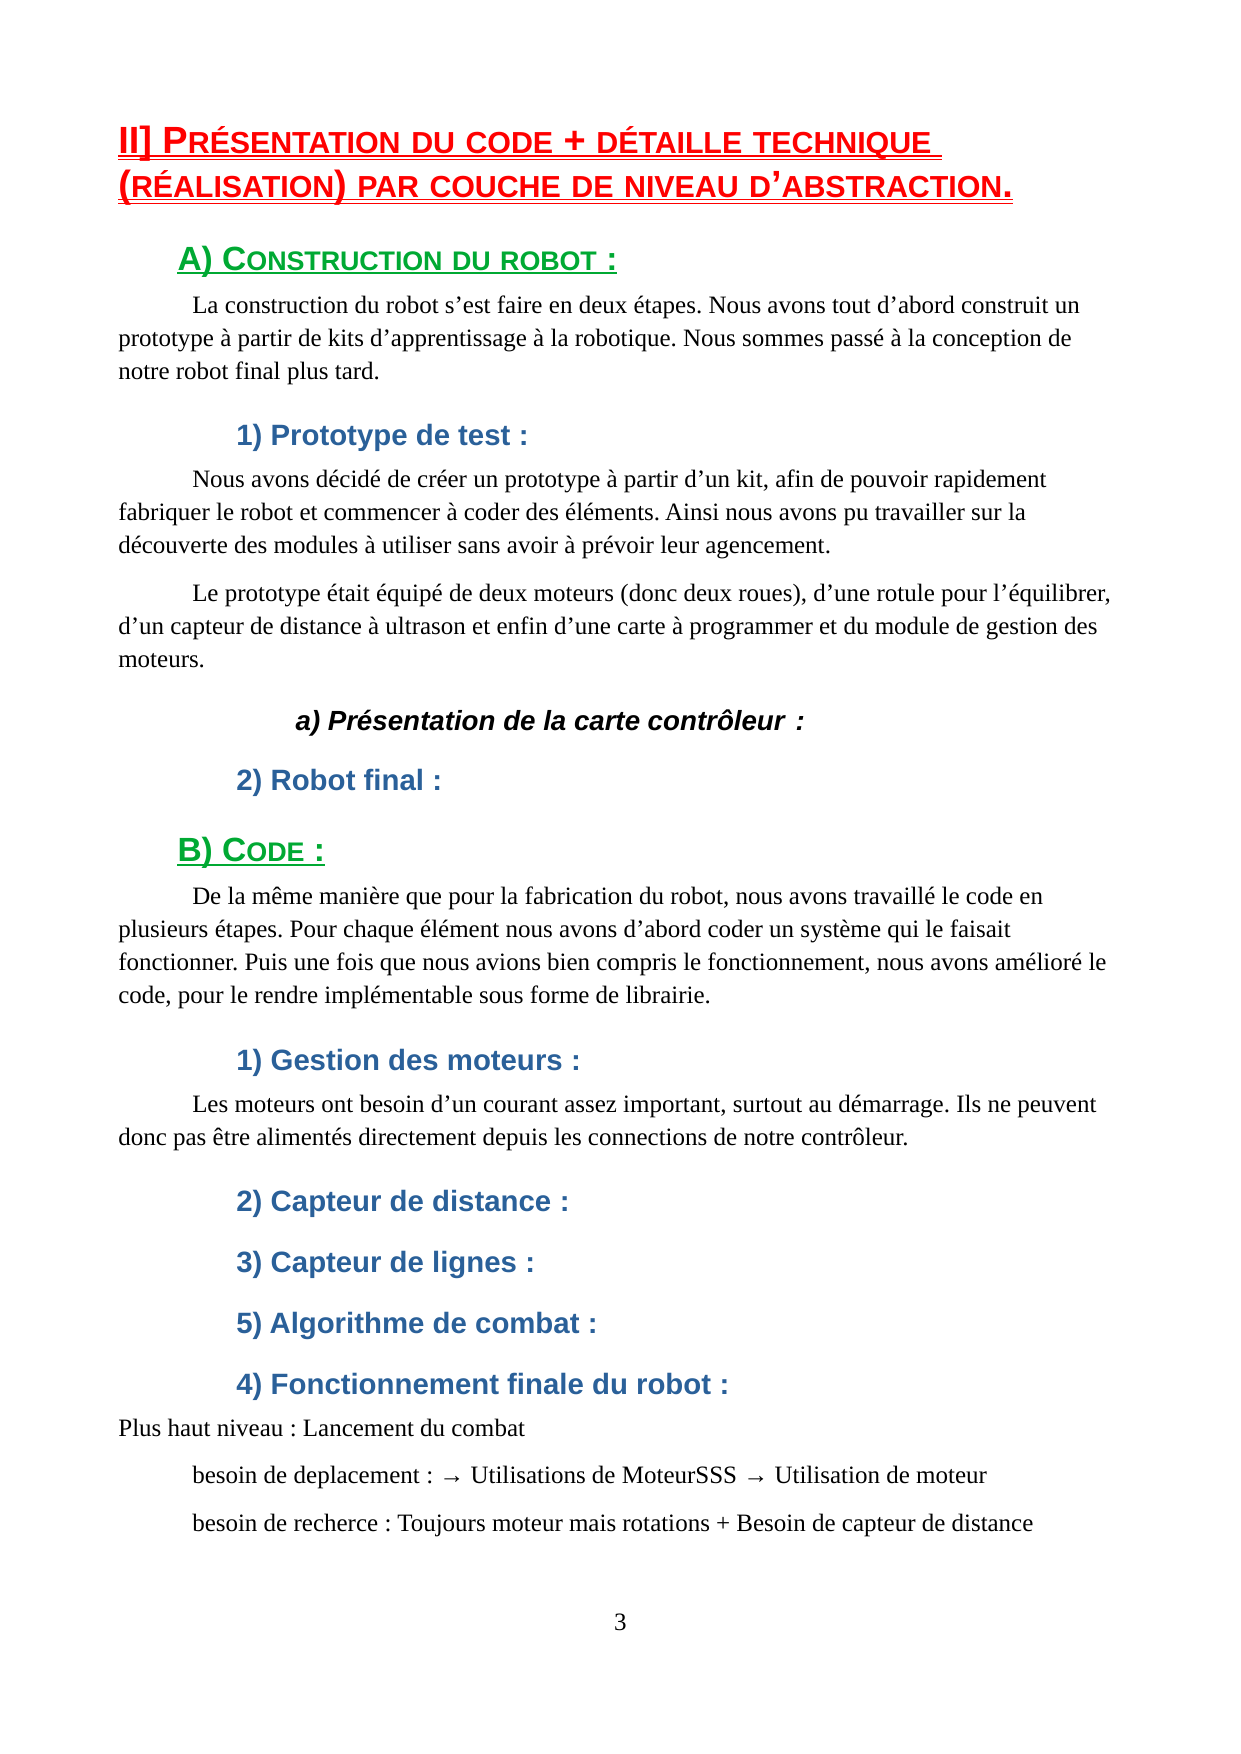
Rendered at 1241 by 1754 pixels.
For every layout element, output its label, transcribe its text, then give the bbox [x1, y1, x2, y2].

text besoin de recherce : Toujours moteur mais rotations + Besoin de capteur de distance [118, 1508, 1122, 1537]
text besoin de deplacement : → Utilisations de MoteurSSS → Utilisation de moteur [118, 1460, 1122, 1489]
subtitle 2) Capteur de distance : [236, 1184, 1122, 1218]
subtitle 2) Robot final : [236, 763, 1122, 797]
text De la même manière que pour la fabrication du robot, nous avons travaillé le code en plusieurs étapes. Pour chaque élément nous avons d’abord coder un système qui le faisait fonctionner. Puis une fois que nous avions bien compris le fonctionnement, nous avons amélioré le code, pour le rendre implémentable sous forme de librairie. [118, 881, 1122, 1009]
text La construction du robot s’est faire en deux étapes. Nous avons tout d’abord construit un prototype à partir de kits d’apprentissage à la robotique. Nous sommes passé à la conception de notre robot final plus tard. [118, 290, 1122, 385]
subtitle II] Présentation du code + détaille technique (réalisation) par couche de niveau d’abstraction. [118, 118, 1122, 205]
subtitle A) Construction du robot : [177, 239, 1122, 277]
text Nous avons décidé de créer un prototype à partir d’un kit, afin de pouvoir rapidement fabriquer le robot et commencer à coder des éléments. Ainsi nous avons pu travailler sur la découverte des modules à utiliser sans avoir à prévoir leur agencement. [118, 464, 1122, 559]
subtitle 3) Capteur de lignes : [236, 1245, 1122, 1279]
subtitle 4) Fonctionnement finale du robot : [236, 1367, 1122, 1400]
subtitle B) Code : [177, 830, 1122, 869]
subtitle 1) Gestion des moteurs : [236, 1043, 1122, 1076]
subtitle 5) Algorithme de combat : [236, 1306, 1122, 1339]
subtitle a) Présentation de la carte contrôleur : [295, 704, 1122, 736]
text Les moteurs ont besoin d’un courant assez important, surtout au démarrage. Ils ne peuvent donc pas être alimentés directement depuis les connections de notre contrôleur. [118, 1089, 1122, 1151]
text Plus haut niveau : Lancement du combat [118, 1413, 1122, 1442]
text Le prototype était équipé de deux moteurs (donc deux roues), d’une rotule pour l’équilibrer, d’un capteur de distance à ultrason et enfin d’une carte à programmer et du module de gestion des moteurs. [118, 578, 1122, 673]
subtitle 1) Prototype de test : [236, 418, 1122, 452]
